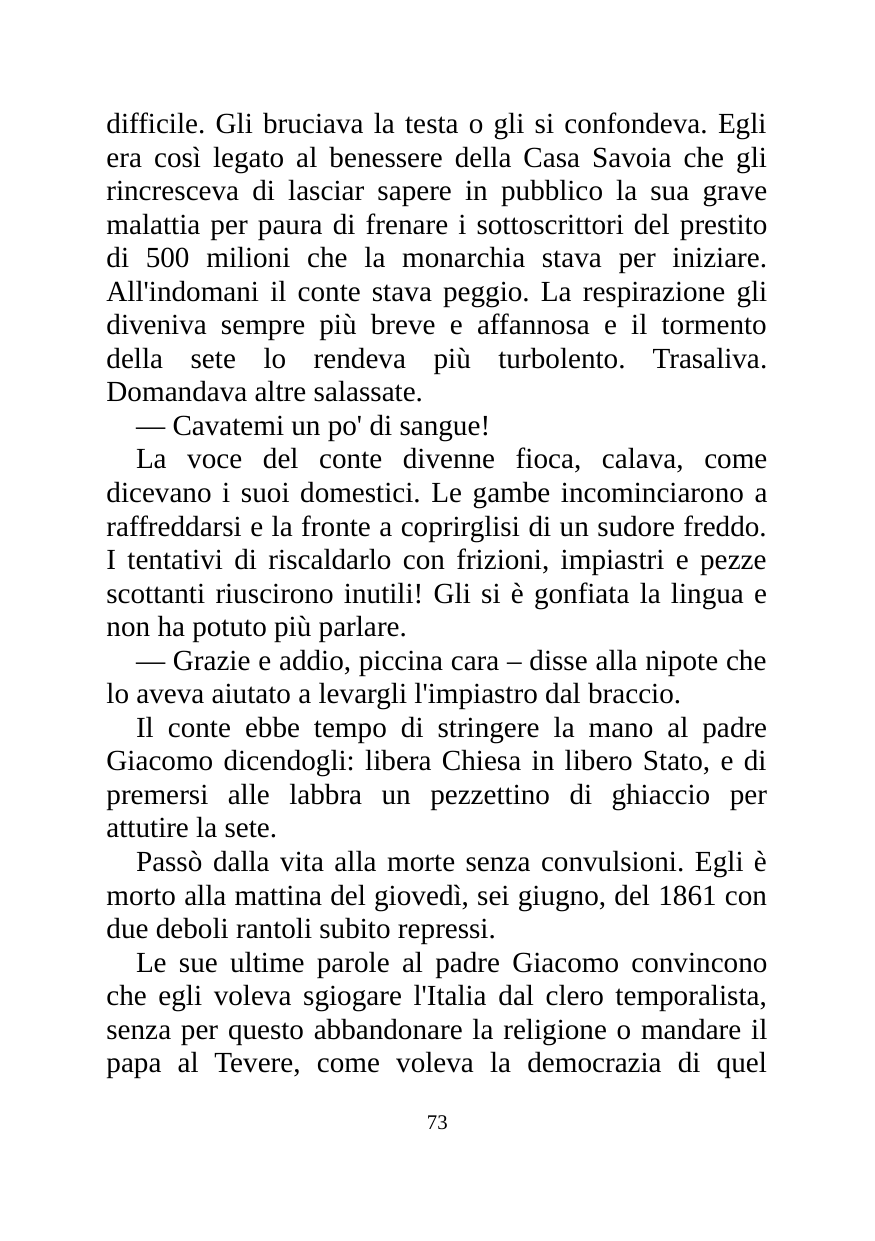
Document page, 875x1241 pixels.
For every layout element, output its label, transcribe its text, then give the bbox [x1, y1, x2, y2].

text Il conte ebbe tempo di stringere la mano al padre Giacomo dicendogli: libera Chiesa in libero Stato, e di premersi alle labbra un pezzettino di ghiaccio per attutire la sete. [106, 710, 768, 844]
text Le sue ultime parole al padre Giacomo convincono che egli voleva sgiogare l'Italia dal clero temporalista, senza per questo abbandonare la religione o mandare il papa al Tevere, come voleva la democrazia di quel [106, 945, 768, 1079]
text Passò dalla vita alla morte senza convulsioni. Egli è morto alla mattina del giovedì, sei giugno, del 1861 con due deboli rantoli subito repressi. [106, 844, 768, 945]
text — Grazie e addio, piccina cara – disse alla nipote che lo aveva aiutato a levargli l'impiastro dal braccio. [106, 643, 768, 710]
text La voce del conte divenne fioca, calava, come dicevano i suoi domestici. Le gambe incominciarono a raffreddarsi e la fronte a coprirglisi di un sudore freddo. I tentativi di riscaldarlo con frizioni, impiastri e pezze scottanti riuscirono inutili! Gli si è gonfiata la lingua e non ha potuto più parlare. [106, 442, 768, 643]
text — Cavatemi un po' di sangue! [106, 408, 768, 442]
text difficile. Gli bruciava la testa o gli si confondeva. Egli era così legato al benessere della Casa Savoia che gli rincresceva di lasciar sapere in pubblico la sua grave malattia per paura di frenare i sottoscrittori del prestito di 500 milioni che la monarchia stava per iniziare. All'indomani il conte stava peggio. La respirazione gli diveniva sempre più breve e affannosa e il tormento della sete lo rendeva più turbolento. Trasaliva. Domandava altre salassate. [106, 106, 768, 408]
